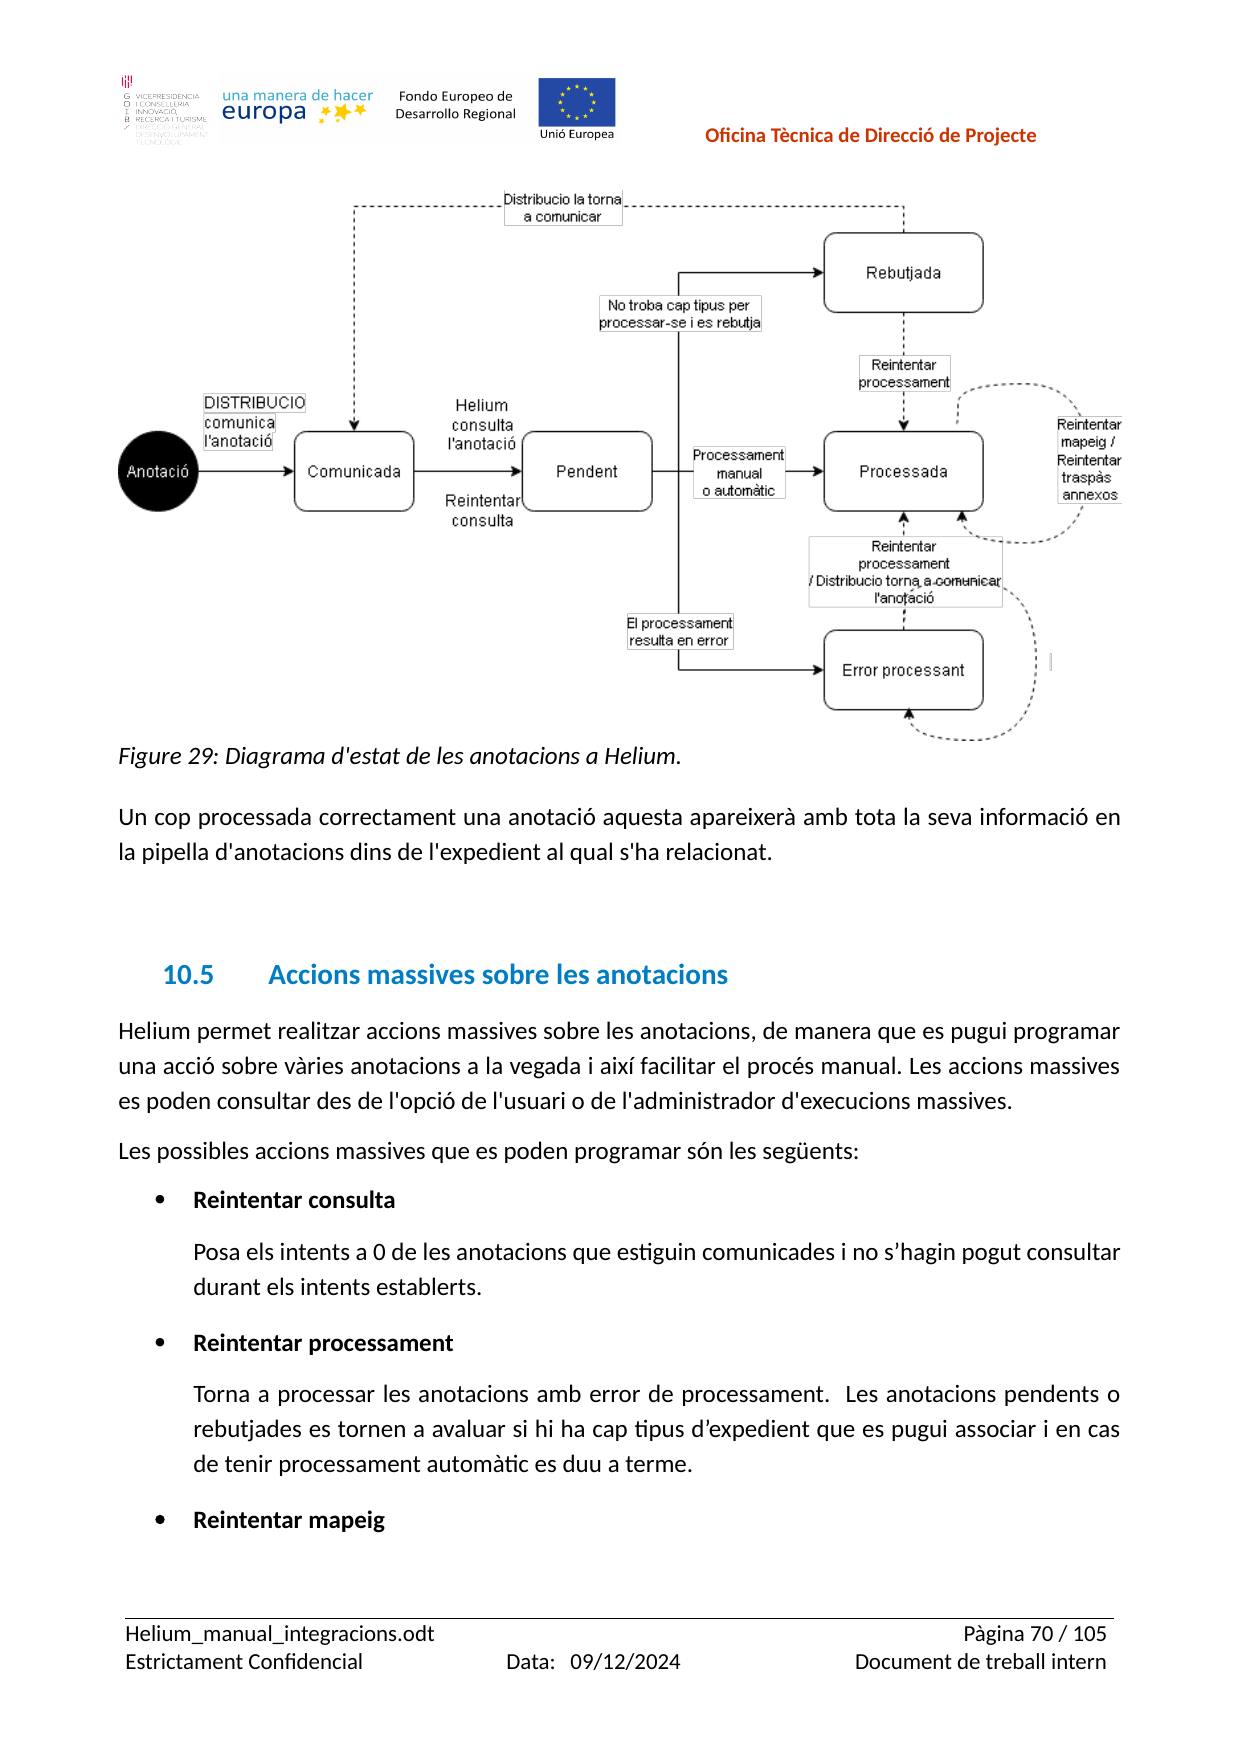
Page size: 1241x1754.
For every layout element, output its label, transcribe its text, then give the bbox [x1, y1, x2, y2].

text Figure 29: Diagrama d'estat de les anotacions a Helium. [118, 741, 1122, 771]
subtitle Accions massives sobre les anotacions [156, 956, 1122, 992]
text Les possibles accions massives que es poden programar són les següents: [118, 1135, 1122, 1166]
picture [118, 190, 1123, 741]
text Helium permet realitzar accions massives sobre les anotacions, de manera que es pugui programar una acció sobre vàries anotacions a la vegada i així facilitar el procés manual. Les accions massives es poden consultar des de l'opció de l'usuari o de l'administrador d'execucions massives. [118, 1016, 1122, 1116]
picture [118, 73, 213, 147]
list Posa els intents a 0 de les anotacions que estiguin comunicades i no s’hagin pogut consultar durant els intents establerts. [156, 1236, 1122, 1302]
text Un cop processada correctament una anotació aquesta apareixerà amb tota la seva informació en la pipella d'anotacions dins de l'expedient al qual s'ha relacionat. [118, 801, 1122, 867]
list Reintentar consulta [156, 1185, 1122, 1215]
picture [219, 73, 621, 147]
list Torna a processar les anotacions amb error de processament. Les anotacions pendents o rebutjades es tornen a avaluar si hi ha cap tipus d’expedient que es pugui associar i en cas de tenir processament automàtic es duu a terme. [156, 1378, 1122, 1479]
list Reintentar mapeig [156, 1504, 1122, 1534]
list Reintentar processament [156, 1327, 1122, 1357]
